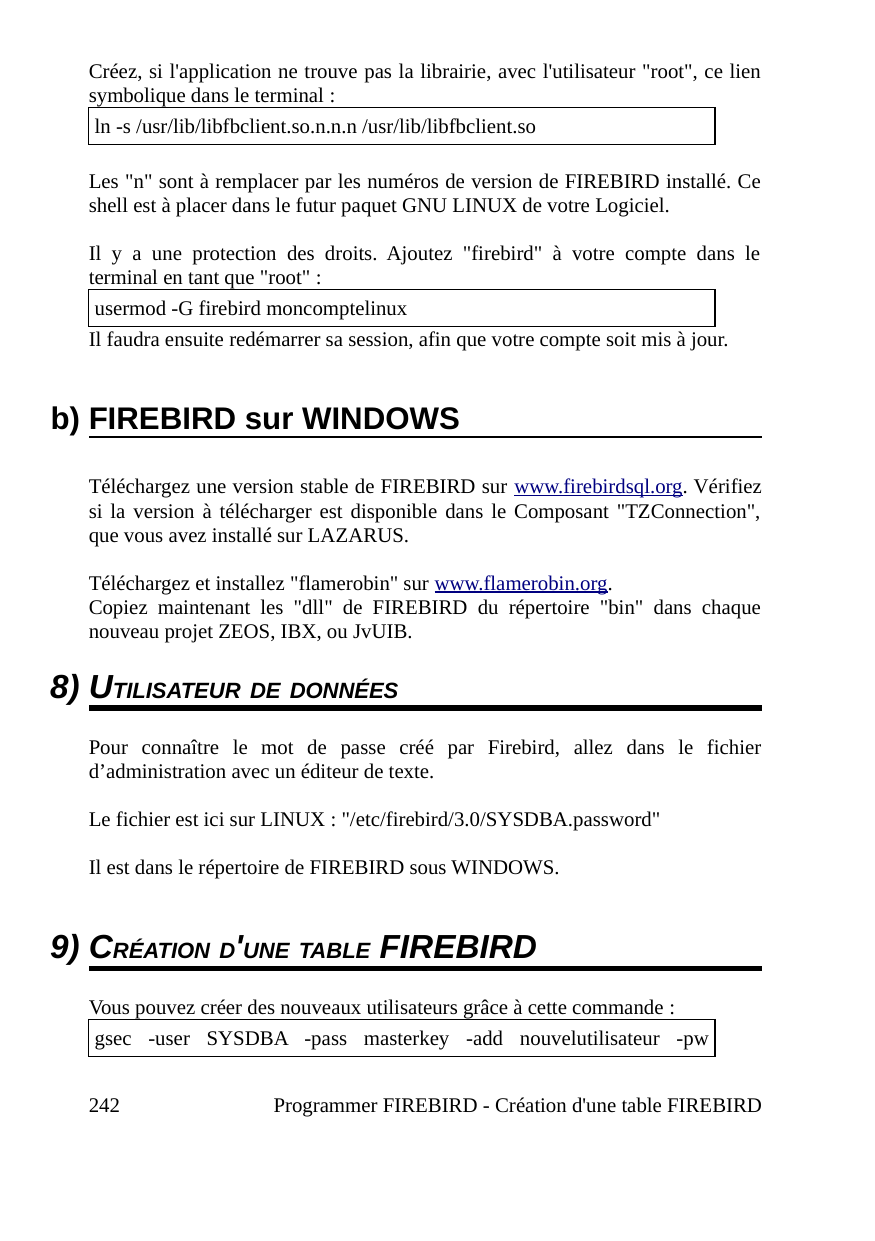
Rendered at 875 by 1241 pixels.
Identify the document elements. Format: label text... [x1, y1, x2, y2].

subtitle Utilisateur de données [88, 667, 762, 711]
text Le fichier est ici sur LINUX : "/etc/firebird/3.0/SYSDBA.password" [88, 807, 762, 831]
text Les "n" sont à remplacer par les numéros de version de FIREBIRD installé. Ce shell est à placer dans le futur paquet GNU LINUX de votre Logiciel. [88, 169, 762, 217]
table_header gsec -user SYSDBA -pass masterkey -add nouvelutilisateur -pw [89, 1020, 714, 1056]
table_header ln -s /usr/lib/libfbclient.so.n.n.n /usr/lib/libfbclient.so [89, 108, 714, 144]
text Il y a une protection des droits. Ajoutez "firebird" à votre compte dans le terminal en tant que "root" : [88, 241, 762, 289]
text Copiez maintenant les "dll" de FIREBIRD du répertoire "bin" dans chaque nouveau projet ZEOS, IBX, ou JvUIB. [88, 595, 762, 643]
text Il est dans le répertoire de FIREBIRD sous WINDOWS. [88, 855, 762, 879]
text Pour connaître le mot de passe créé par Firebird, allez dans le fichier d’administration avec un éditeur de texte. [88, 735, 762, 783]
table_header usermod -G firebird moncomptelinux [89, 290, 714, 326]
text Vous pouvez créer des nouveaux utilisateurs grâce à cette commande : [88, 995, 762, 1019]
text Créez, si l'application ne trouve pas la librairie, avec l'utilisateur "root", ce lien symbolique dans le terminal : [88, 59, 762, 107]
text Il faudra ensuite redémarrer sa session, afin que votre compte soit mis à jour. [88, 327, 762, 351]
text Téléchargez une version stable de FIREBIRD sur www.firebirdsql.org. Vérifiez si la version à télécharger est disponible dans le Composant "TZConnection", que vous avez installé sur LAZARUS. [88, 474, 762, 547]
text Téléchargez et installez "flamerobin" sur www.flamerobin.org. [88, 571, 762, 595]
subtitle FIREBIRD sur WINDOWS [88, 400, 762, 438]
subtitle Création d'une table FIREBIRD [88, 927, 762, 971]
